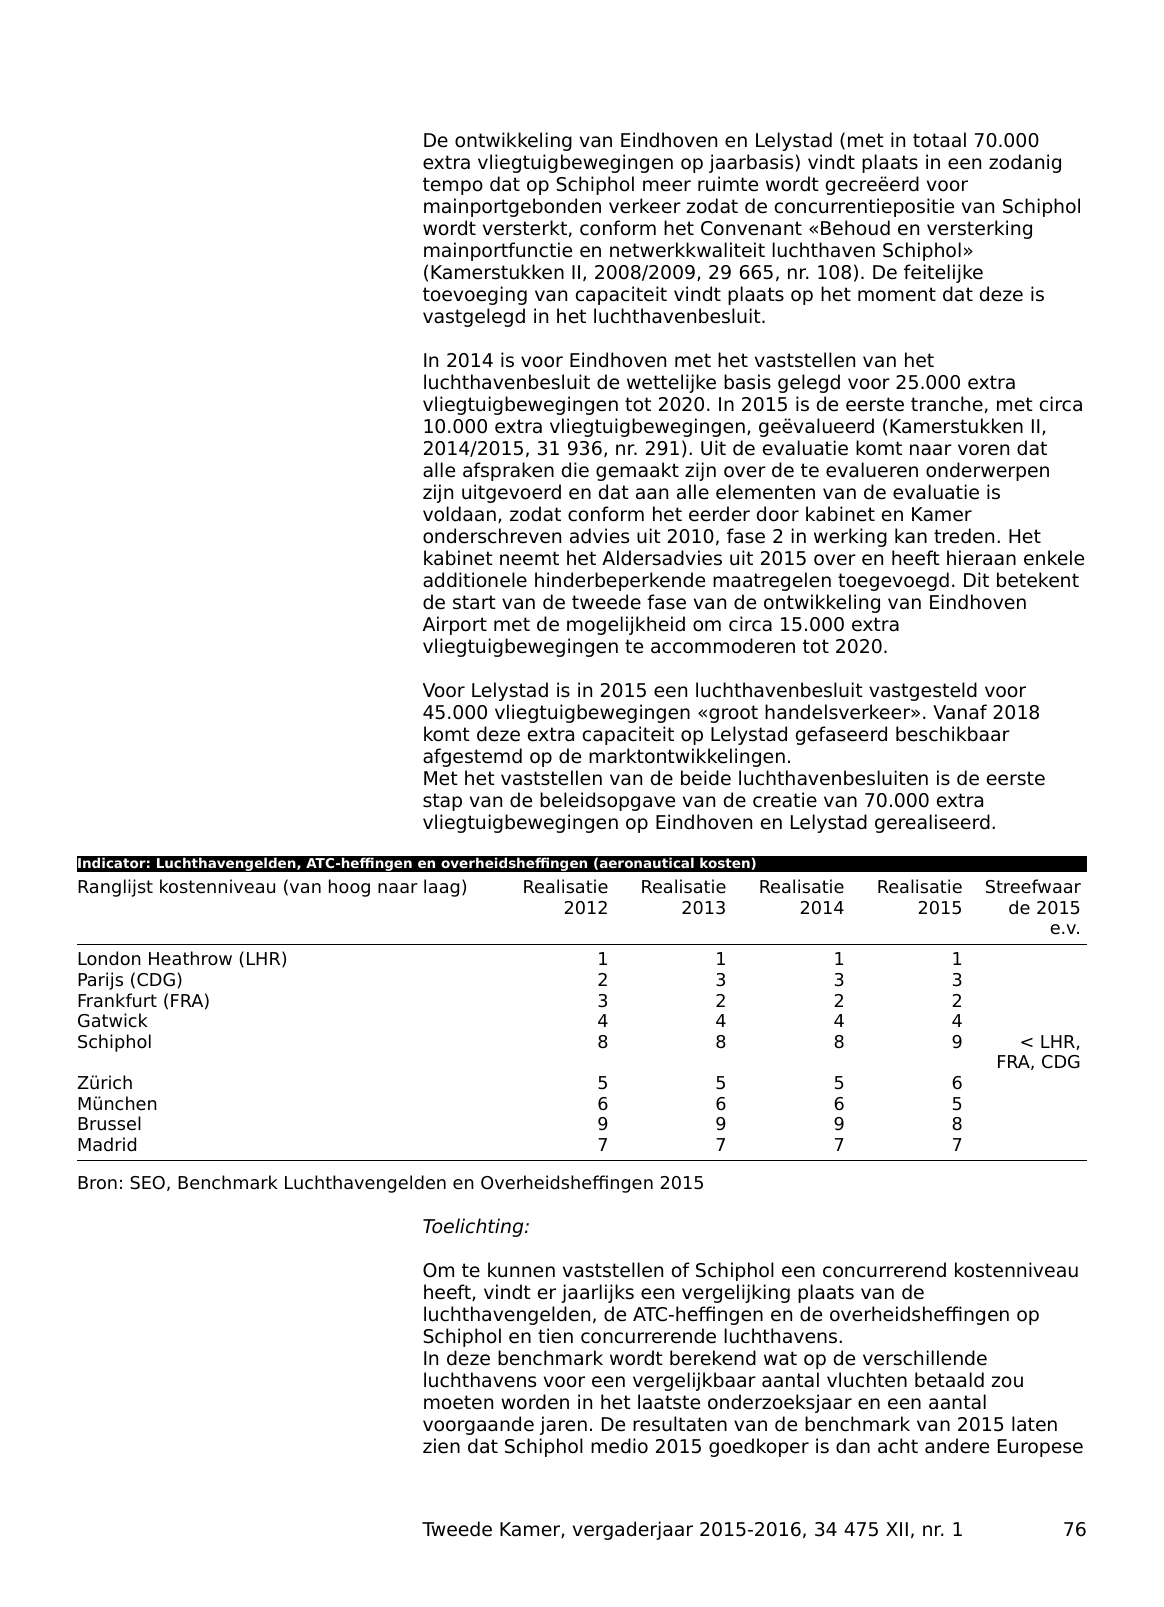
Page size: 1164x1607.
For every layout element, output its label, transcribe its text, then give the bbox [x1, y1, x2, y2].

table_cell Realisatie 2015 [850, 872, 968, 943]
table_cell 3 [614, 970, 732, 991]
table_cell Realisatie 2014 [732, 872, 850, 943]
table_cell [969, 1094, 1087, 1114]
table_cell 5 [732, 1073, 850, 1094]
table_cell Realisatie 2013 [614, 872, 732, 943]
text In 2014 is voor Eindhoven met het vaststellen van het luchthavenbesluit de wettelijke basis gelegd voor 25.000 extra vliegtuigbewegingen tot 2020. In 2015 is de eerste tranche, met circa 10.000 extra vliegtuigbewegingen, geëvalueerd (Kamerstukken II, 2014/2015, 31 936, nr. 291). Uit de evaluatie komt naar voren dat alle afspraken die gemaakt zijn over de te evalueren onderwerpen zijn uitgevoerd en dat aan alle elementen van de evaluatie is voldaan, zodat conform het eerder door kabinet en Kamer onderschreven advies uit 2010, fase 2 in werking kan treden. Het kabinet neemt het Aldersadvies uit 2015 over en heeft hieraan enkele additionele hinderbeperkende maatregelen toegevoegd. Dit betekent de start van de tweede fase van de ontwikkeling van Eindhoven Airport met de mogelijkheid om circa 15.000 extra vliegtuigbewegingen te accommoderen tot 2020. [422, 350, 1087, 658]
table_cell [969, 1135, 1087, 1160]
text Voor Lelystad is in 2015 een luchthavenbesluit vastgesteld voor 45.000 vliegtuigbewegingen «groot handelsverkeer». Vanaf 2018 komt deze extra capaciteit op Lelystad gefaseerd beschikbaar afgestemd op de marktontwikkelingen. [422, 680, 1087, 768]
table_cell Madrid [77, 1135, 496, 1160]
table_cell Gatwick [77, 1011, 496, 1032]
table_cell [969, 1073, 1087, 1094]
text Om te kunnen vaststellen of Schiphol een concurrerend kostenniveau heeft, vindt er jaarlijks een vergelijking plaats van de luchthavengelden, de ATC-heffingen en de overheidsheffingen op Schiphol en tien concurrerende luchthavens. [422, 1260, 1087, 1348]
table_cell 6 [496, 1094, 614, 1114]
table_cell Zürich [77, 1073, 496, 1094]
table_cell 5 [850, 1094, 968, 1114]
table_cell 2 [614, 991, 732, 1011]
table_cell 3 [732, 970, 850, 991]
table_cell 7 [614, 1135, 732, 1160]
subtitle Toelichting: [422, 1216, 1087, 1238]
table_cell [969, 1011, 1087, 1032]
table_cell 1 [850, 945, 968, 970]
text Met het vaststellen van de beide luchthavenbesluiten is de eerste stap van de beleidsopgave van de creatie van 70.000 extra vliegtuigbewegingen op Eindhoven en Lelystad gerealiseerd. [422, 768, 1087, 834]
table_cell 2 [732, 991, 850, 1011]
table_cell 8 [850, 1114, 968, 1135]
table_cell 8 [614, 1032, 732, 1073]
table_cell 4 [850, 1011, 968, 1032]
table_cell 9 [732, 1114, 850, 1135]
table_cell Bron: SEO, Benchmark Luchthavengelden en Overheidsheffingen 2015 [77, 1161, 1087, 1194]
table_cell 7 [496, 1135, 614, 1160]
table_cell 4 [496, 1011, 614, 1032]
table_cell 9 [850, 1032, 968, 1073]
text In deze benchmark wordt berekend wat op de verschillende luchthavens voor een vergelijkbaar aantal vluchten betaald zou moeten worden in het laatste onderzoeksjaar en een aantal voorgaande jaren. De resultaten van de benchmark van 2015 laten zien dat Schiphol medio 2015 goedkoper is dan acht andere Europese [422, 1348, 1087, 1458]
table_cell Parijs (CDG) [77, 970, 496, 991]
table_cell 1 [496, 945, 614, 970]
table_cell 8 [496, 1032, 614, 1073]
table_cell 6 [614, 1094, 732, 1114]
text De ontwikkeling van Eindhoven en Lelystad (met in totaal 70.000 extra vliegtuigbewegingen op jaarbasis) vindt plaats in een zodanig tempo dat op Schiphol meer ruimte wordt gecreëerd voor mainportgebonden verkeer zodat de concurrentiepositie van Schiphol wordt versterkt, conform het Convenant «Behoud en versterking mainportfunctie en netwerkkwaliteit luchthaven Schiphol» (Kamerstukken II, 2008/2009, 29 665, nr. 108). De feitelijke toevoeging van capaciteit vindt plaats op het moment dat deze is vastgelegd in het luchthavenbesluit. [422, 130, 1087, 328]
table_cell 9 [496, 1114, 614, 1135]
table_cell Schiphol [77, 1032, 496, 1073]
table_cell Brussel [77, 1114, 496, 1135]
table_cell 7 [732, 1135, 850, 1160]
table_header Indicator: Luchthavengelden, ATC-heffingen en overheidsheffingen (aeronautical kosten) [77, 856, 1087, 871]
table_cell < LHR, FRA, CDG [969, 1032, 1087, 1073]
table_cell [969, 945, 1087, 970]
table_cell 1 [614, 945, 732, 970]
table_cell Frankfurt (FRA) [77, 991, 496, 1011]
table_cell London Heathrow (LHR) [77, 945, 496, 970]
table_cell 6 [850, 1073, 968, 1094]
table_cell [969, 970, 1087, 991]
table_cell 7 [850, 1135, 968, 1160]
table_cell 1 [732, 945, 850, 970]
table_cell Ranglijst kostenniveau (van hoog naar laag) [77, 872, 496, 943]
table_cell 5 [614, 1073, 732, 1094]
table_cell 4 [732, 1011, 850, 1032]
table_cell 8 [732, 1032, 850, 1073]
table_cell 6 [732, 1094, 850, 1114]
table_cell Streefwaarde 2015 e.v. [969, 872, 1087, 943]
table_cell 5 [496, 1073, 614, 1094]
table_cell 3 [850, 970, 968, 991]
table_cell [969, 991, 1087, 1011]
table_cell Realisatie 2012 [496, 872, 614, 943]
table_cell München [77, 1094, 496, 1114]
table_cell [969, 1114, 1087, 1135]
table_cell 2 [850, 991, 968, 1011]
table_cell 2 [496, 970, 614, 991]
table_cell 9 [614, 1114, 732, 1135]
table_cell 4 [614, 1011, 732, 1032]
table_cell 3 [496, 991, 614, 1011]
